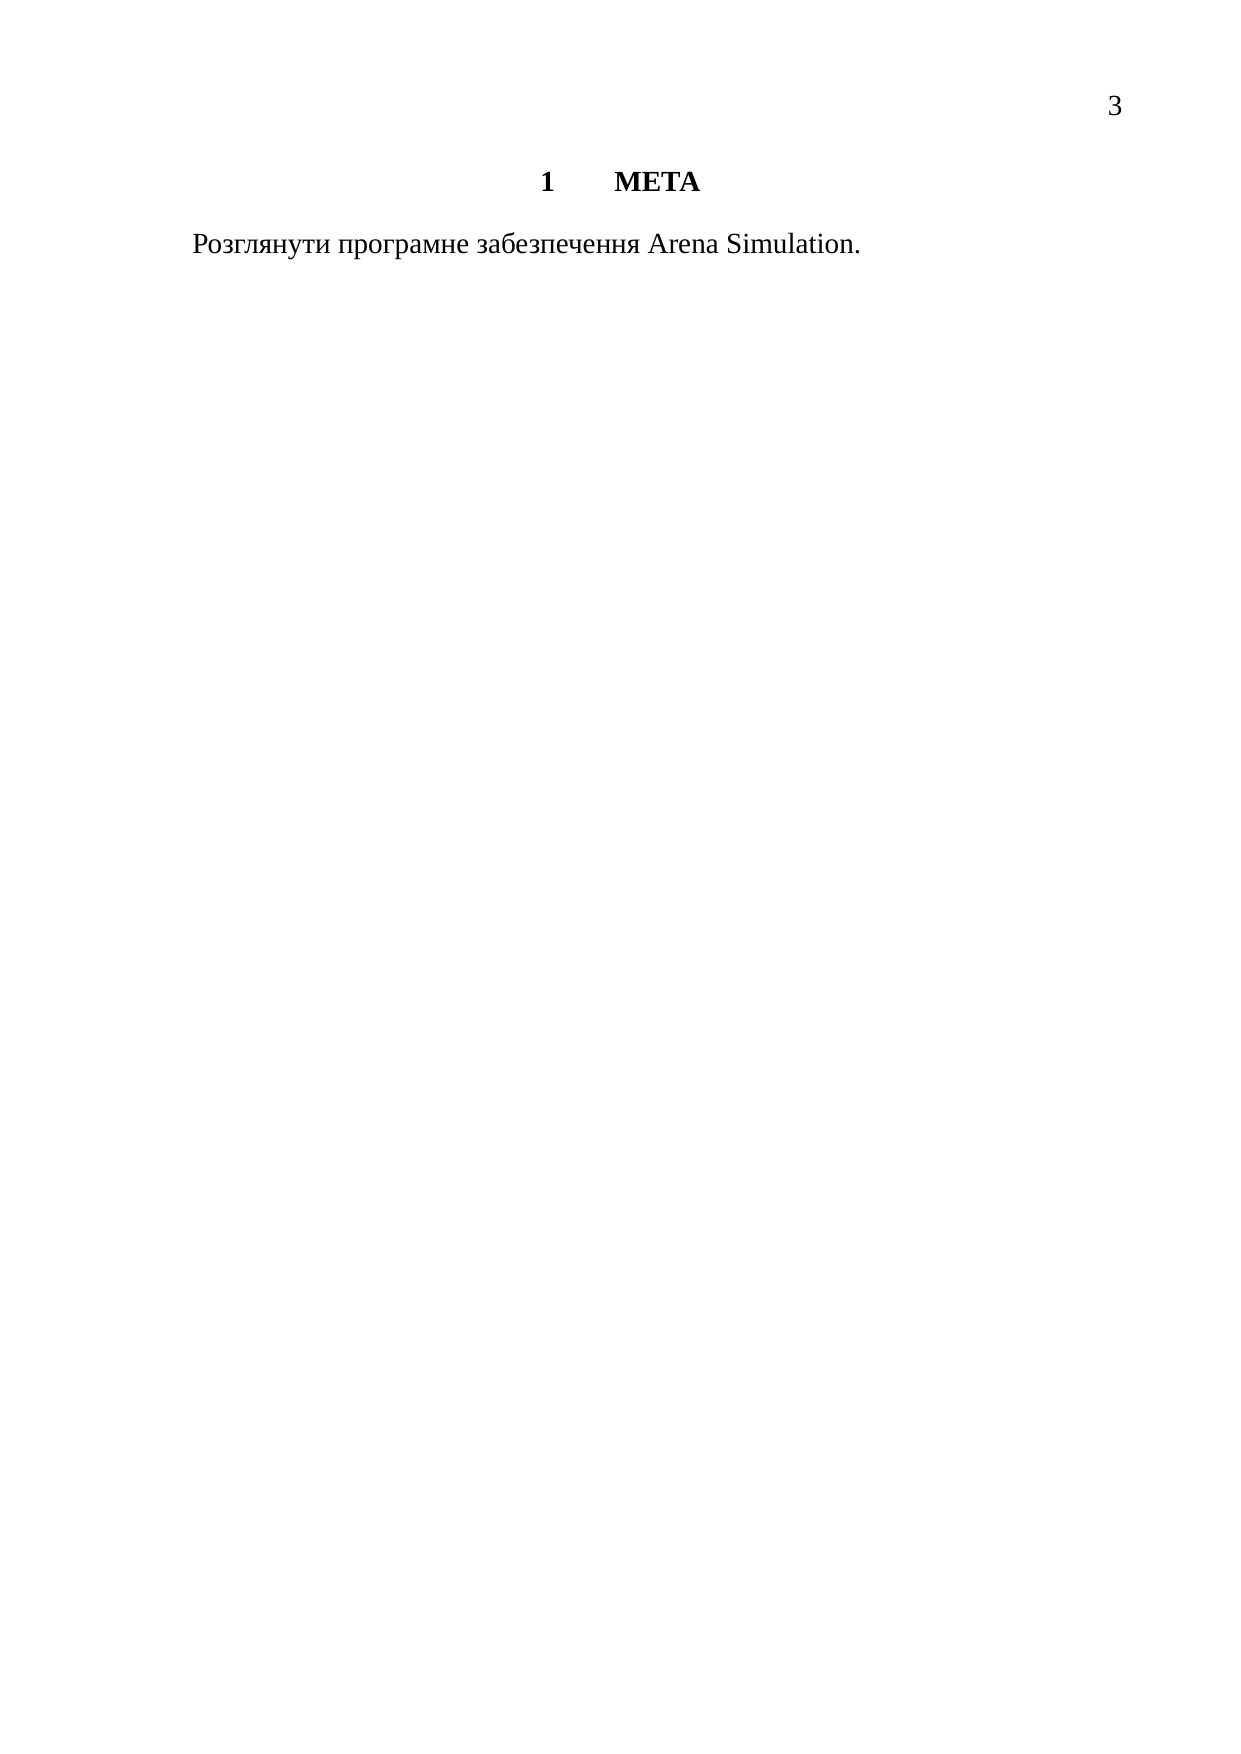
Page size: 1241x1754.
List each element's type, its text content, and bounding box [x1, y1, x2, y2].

text Розглянути програмне забезпечення Arena Simulation. [118, 227, 1122, 260]
subtitle Мета [118, 164, 1122, 197]
